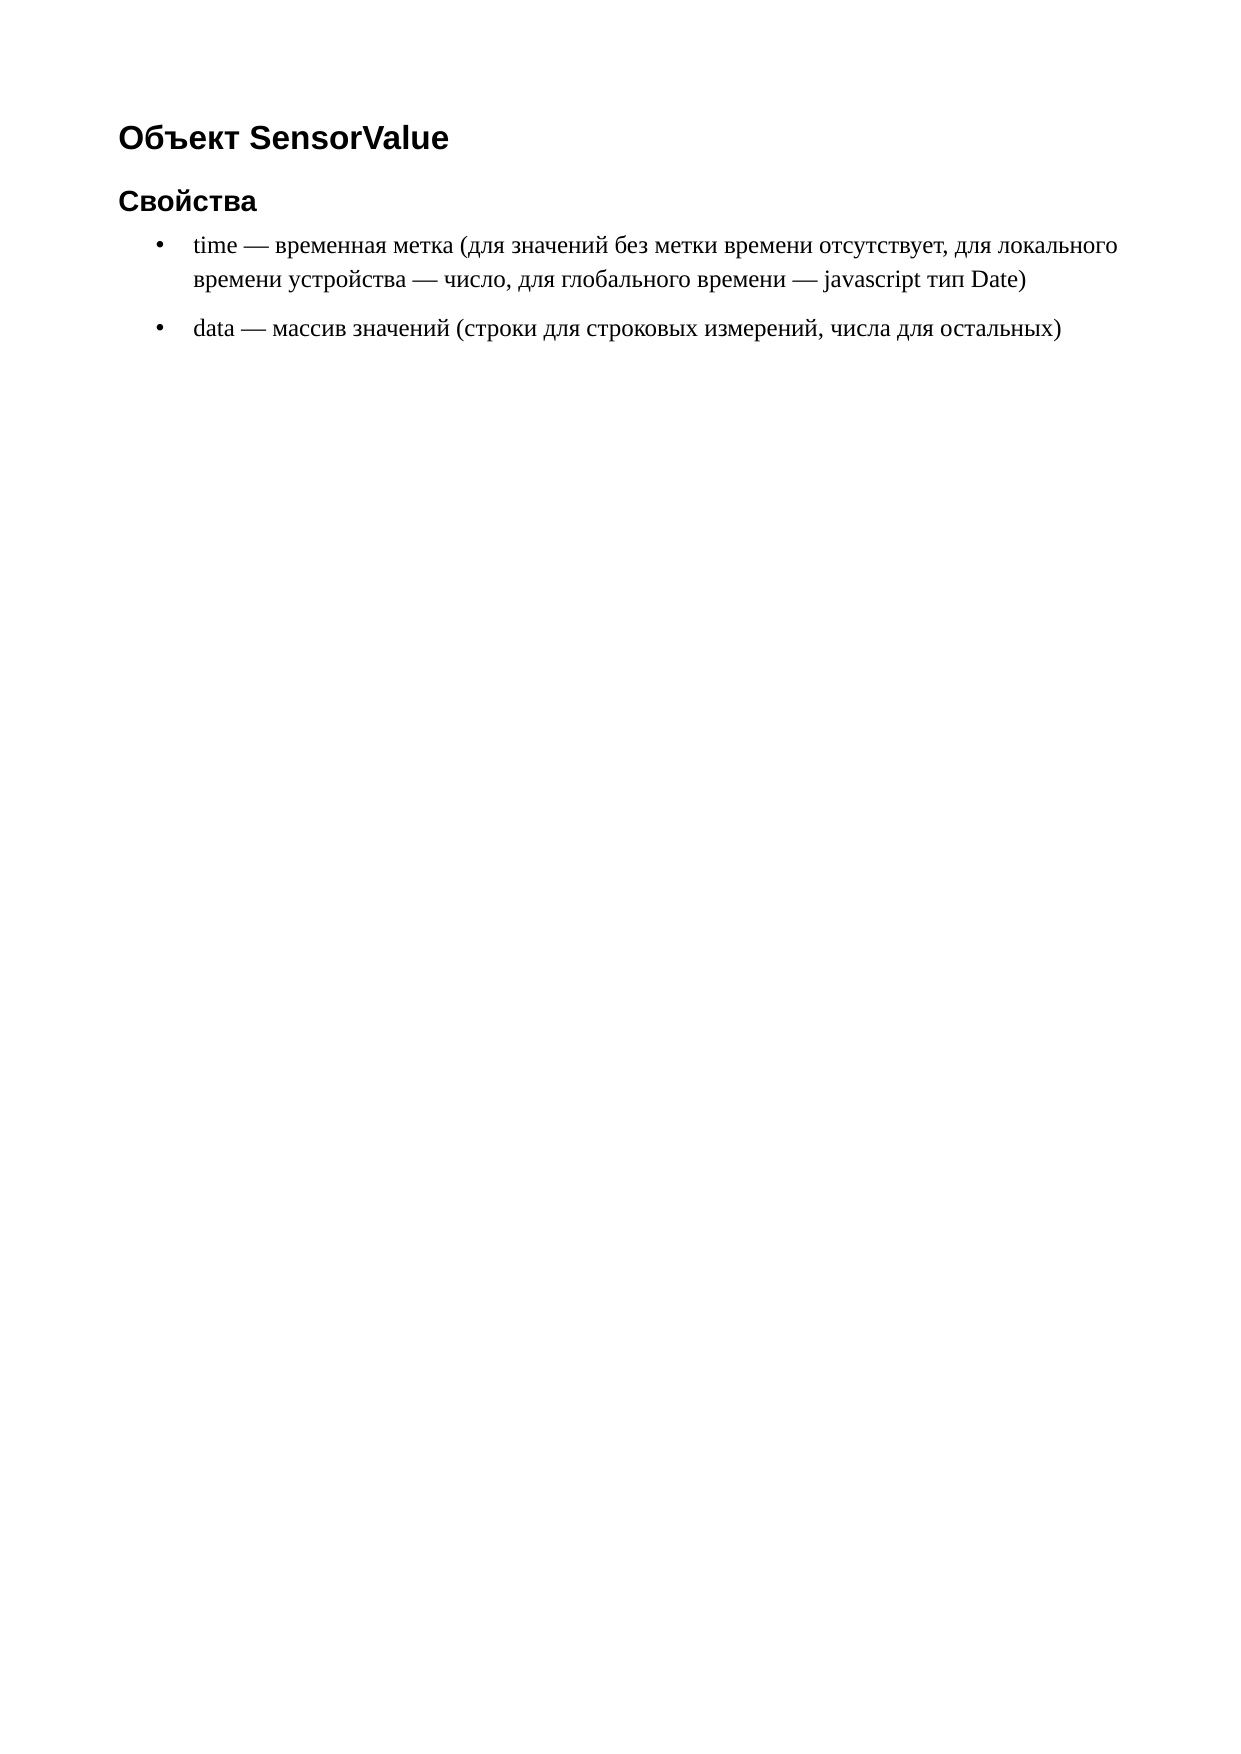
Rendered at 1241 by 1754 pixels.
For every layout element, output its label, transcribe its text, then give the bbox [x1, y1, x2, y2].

subtitle Свойства [118, 184, 1122, 217]
list time — временная метка (для значений без метки времени отсутствует, для локального времени устройства — число, для глобального времени — javascript тип Date) [156, 230, 1122, 293]
list data — массив значений (строки для строковых измерений, числа для остальных) [156, 313, 1122, 342]
subtitle Объект SensorValue [118, 118, 1122, 157]
